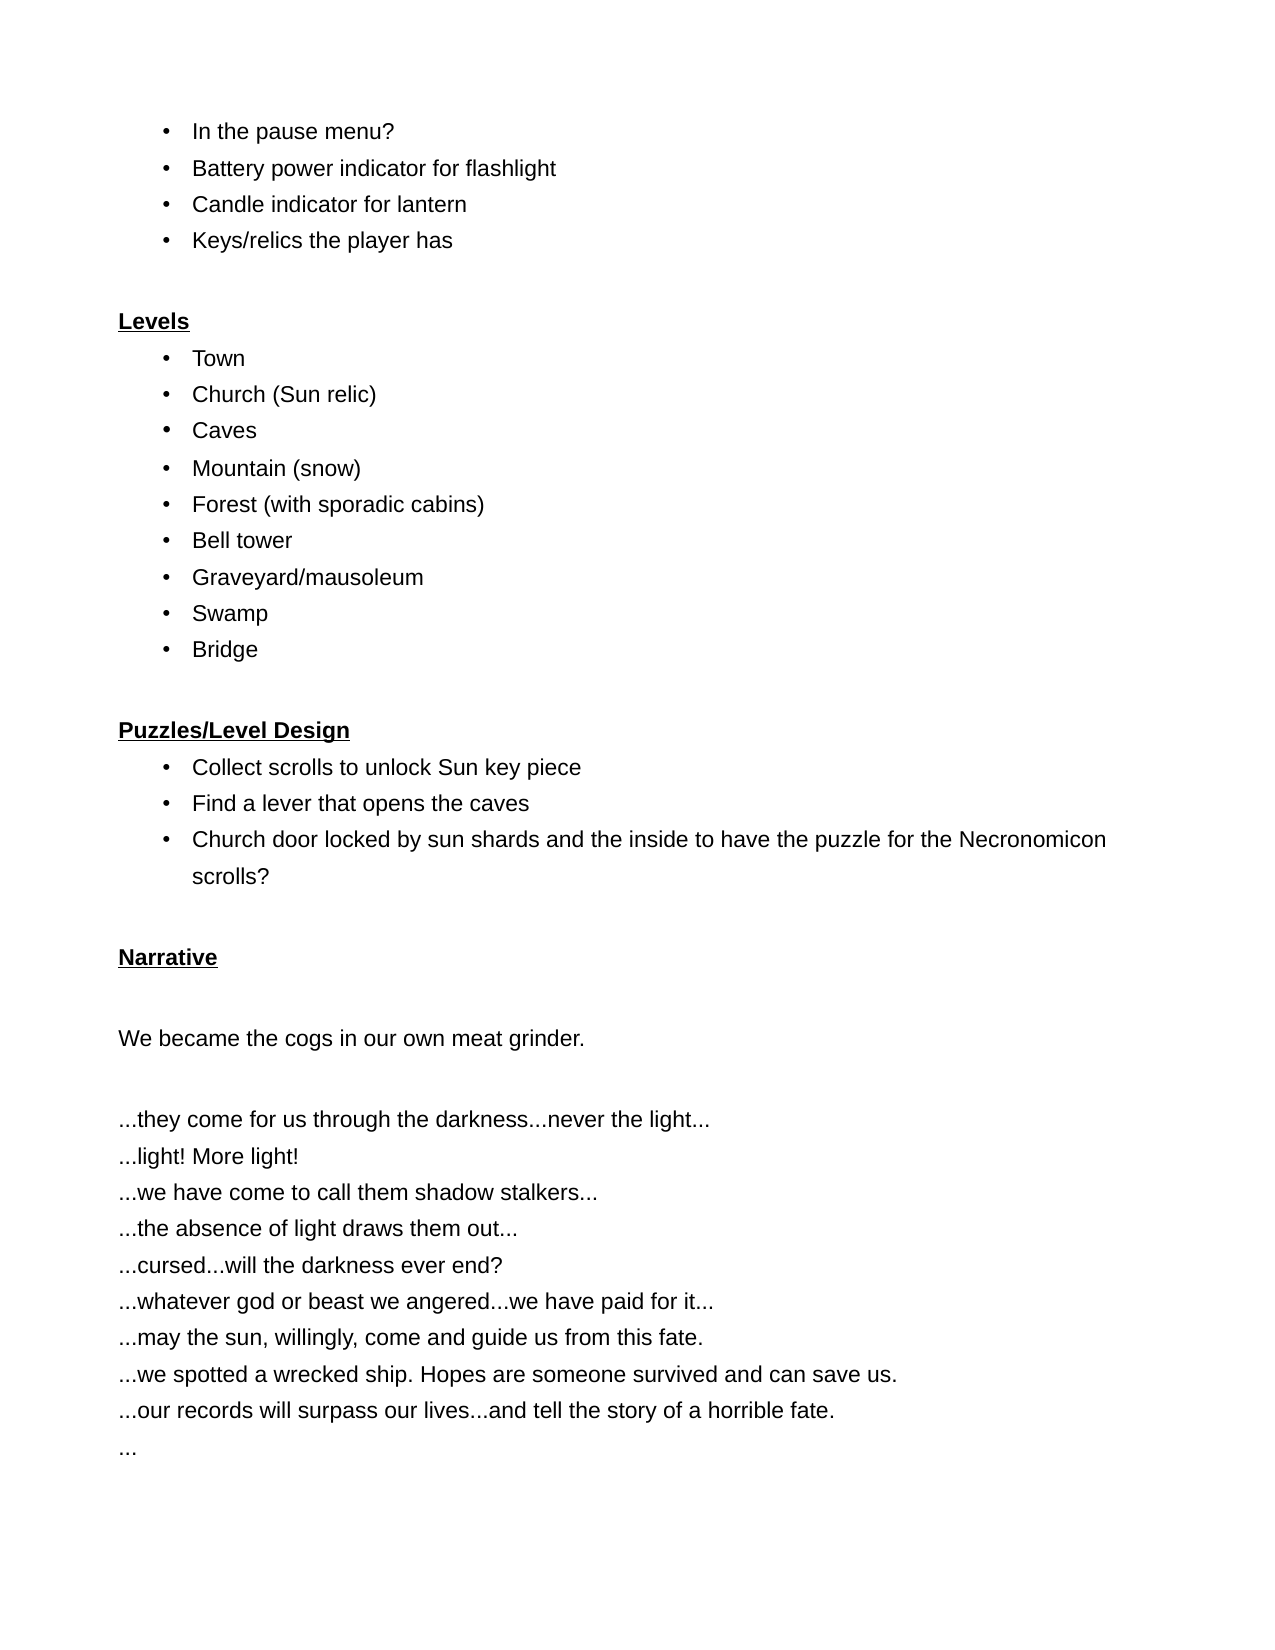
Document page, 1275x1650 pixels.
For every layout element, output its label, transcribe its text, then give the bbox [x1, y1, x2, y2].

list Swamp [162, 600, 1157, 626]
list Church (Sun relic) [162, 381, 1157, 407]
text ...cursed...will the darkness ever end? [118, 1252, 1157, 1278]
text ...they come for us through the darkness...never the light... [118, 1106, 1157, 1133]
list Bridge [162, 636, 1157, 663]
text Puzzles/Level Design [118, 717, 1157, 744]
list In the pause menu? [162, 118, 1157, 144]
text ...light! More light! [118, 1143, 1157, 1169]
text Narrative [118, 944, 1157, 970]
list Candle indicator for lantern [162, 191, 1157, 217]
text We became the cogs in our own meat grinder. [118, 1025, 1157, 1051]
text ...may the sun, willingly, come and guide us from this fate. [118, 1324, 1157, 1351]
list Caves [162, 417, 1157, 444]
text Levels [118, 308, 1157, 335]
text ...we spotted a wrecked ship. Hopes are someone survived and can save us. [118, 1361, 1157, 1387]
list Church door locked by sun shards and the inside to have the puzzle for the Necronomicon scrolls? [162, 826, 1157, 889]
text ...whatever god or beast we angered...we have paid for it... [118, 1288, 1157, 1314]
list Graveyard/mausoleum [162, 563, 1157, 590]
text ... [118, 1433, 1157, 1460]
list Battery power indicator for flashlight [162, 154, 1157, 181]
list Bell tower [162, 527, 1157, 553]
text ...our records will surpass our lives...and tell the story of a horrible fate. [118, 1397, 1157, 1423]
text ...we have come to call them shadow stalkers... [118, 1179, 1157, 1205]
list Keys/relics the player has [162, 227, 1157, 253]
list Town [162, 345, 1157, 371]
list Collect scrolls to unlock Sun key piece [162, 754, 1157, 780]
list Mountain (snow) [162, 454, 1157, 481]
list Forest (with sporadic cabins) [162, 491, 1157, 517]
list Find a lever that opens the caves [162, 790, 1157, 816]
text ...the absence of light draws them out... [118, 1215, 1157, 1242]
